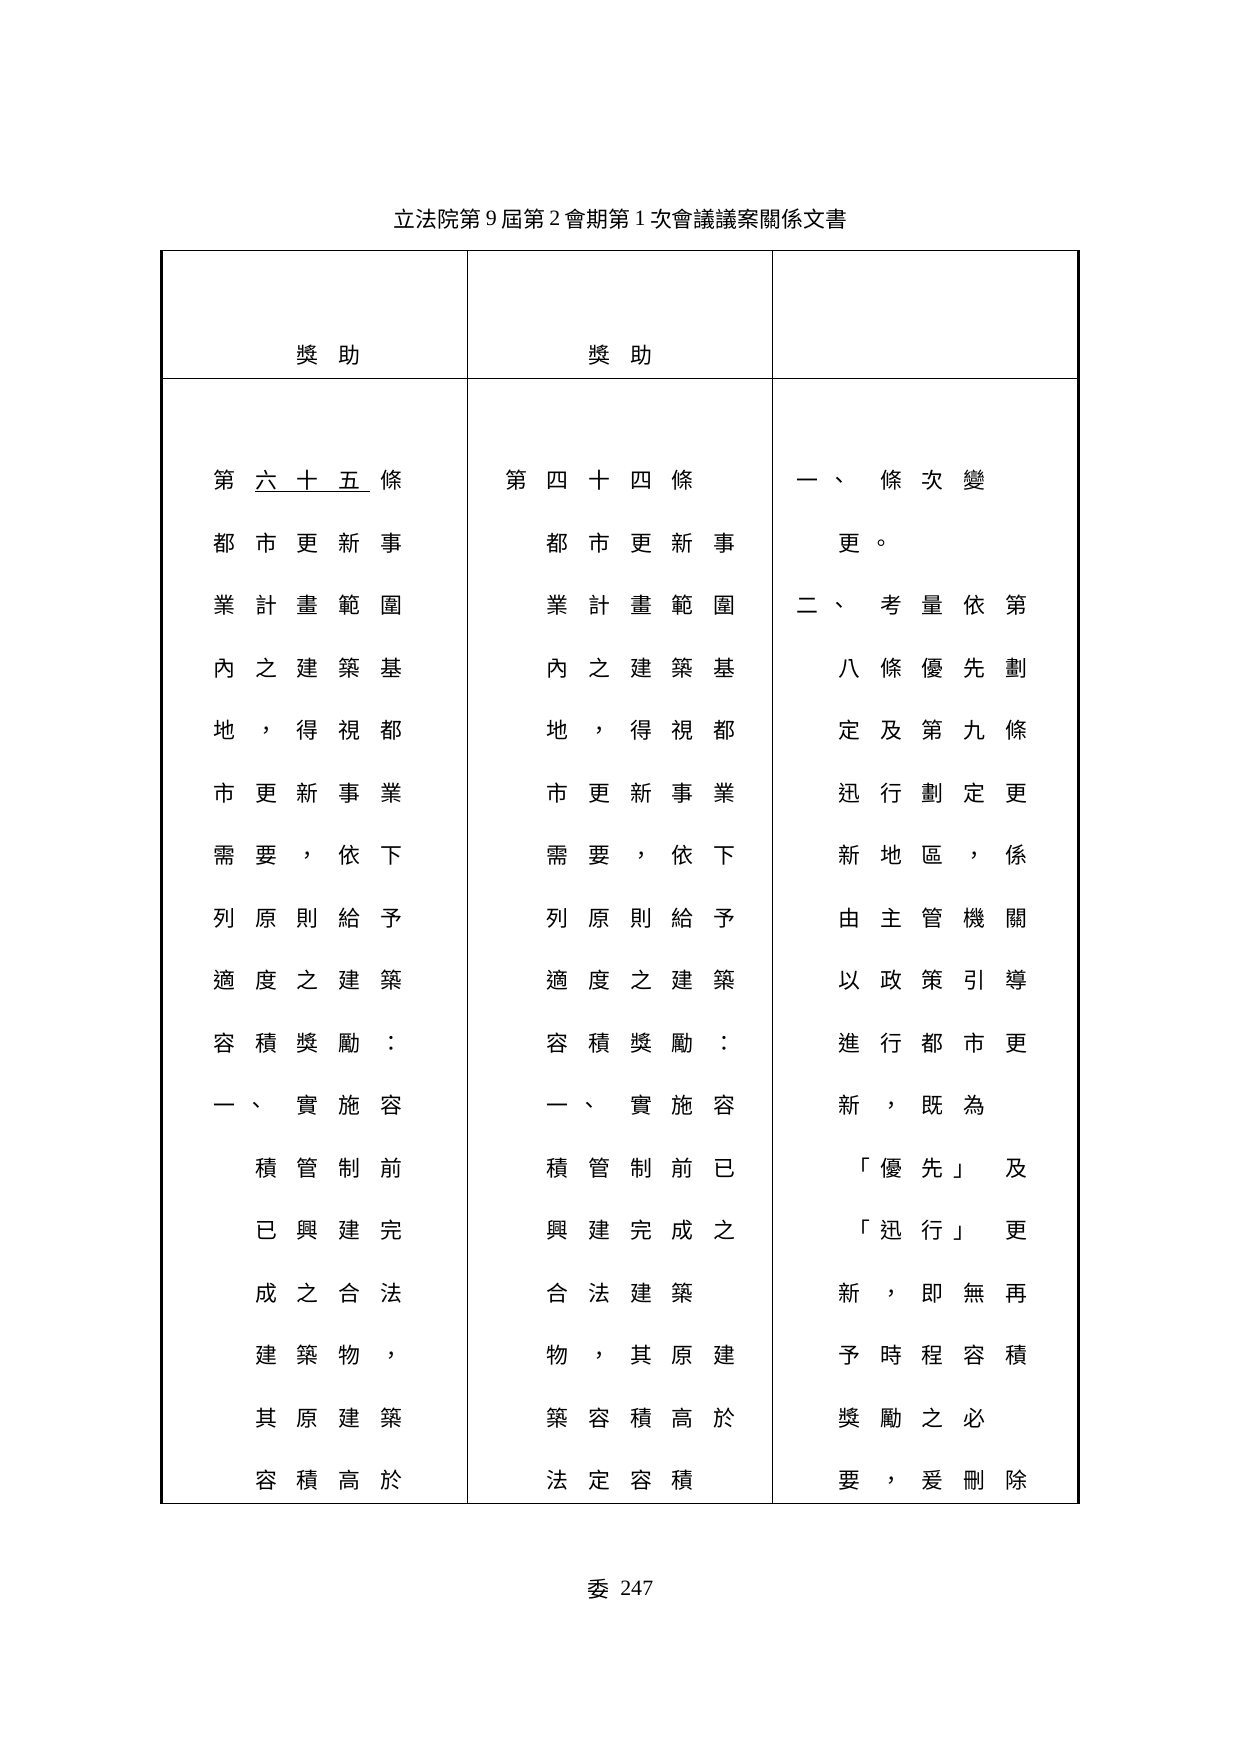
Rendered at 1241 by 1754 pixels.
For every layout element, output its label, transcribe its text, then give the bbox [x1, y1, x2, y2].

table_cell 一、條次變更。 二、考量依第八條優先劃定及第九條迅行劃定更新地區，係由主管機關以政策引導進行都市更新，既為「優先」及「迅行」更新，即無再予時程容積獎勵之必要，爰刪除 [773, 379, 1077, 1503]
table_cell 獎助 [468, 251, 772, 378]
table_cell [773, 251, 1077, 378]
table_cell 第四十四條 都市更新事業計畫範圍內之建築基地，得視都市更新事業需要，依下列原則給予適度之建築容積獎勵： 一、實施容積管制前已興建完成之合法建築物，其原建築容積高於法定容積 [468, 379, 772, 1503]
table_cell 獎助 [163, 251, 467, 378]
table_cell 第六十五條 都市更新事業計畫範圍內之建築基地，得視都市更新事業需要，依下列原則給予適度之建築容積獎勵： 一、實施容積管制前已興建完成之合法建築物，其原建築容積高於 [163, 379, 467, 1503]
